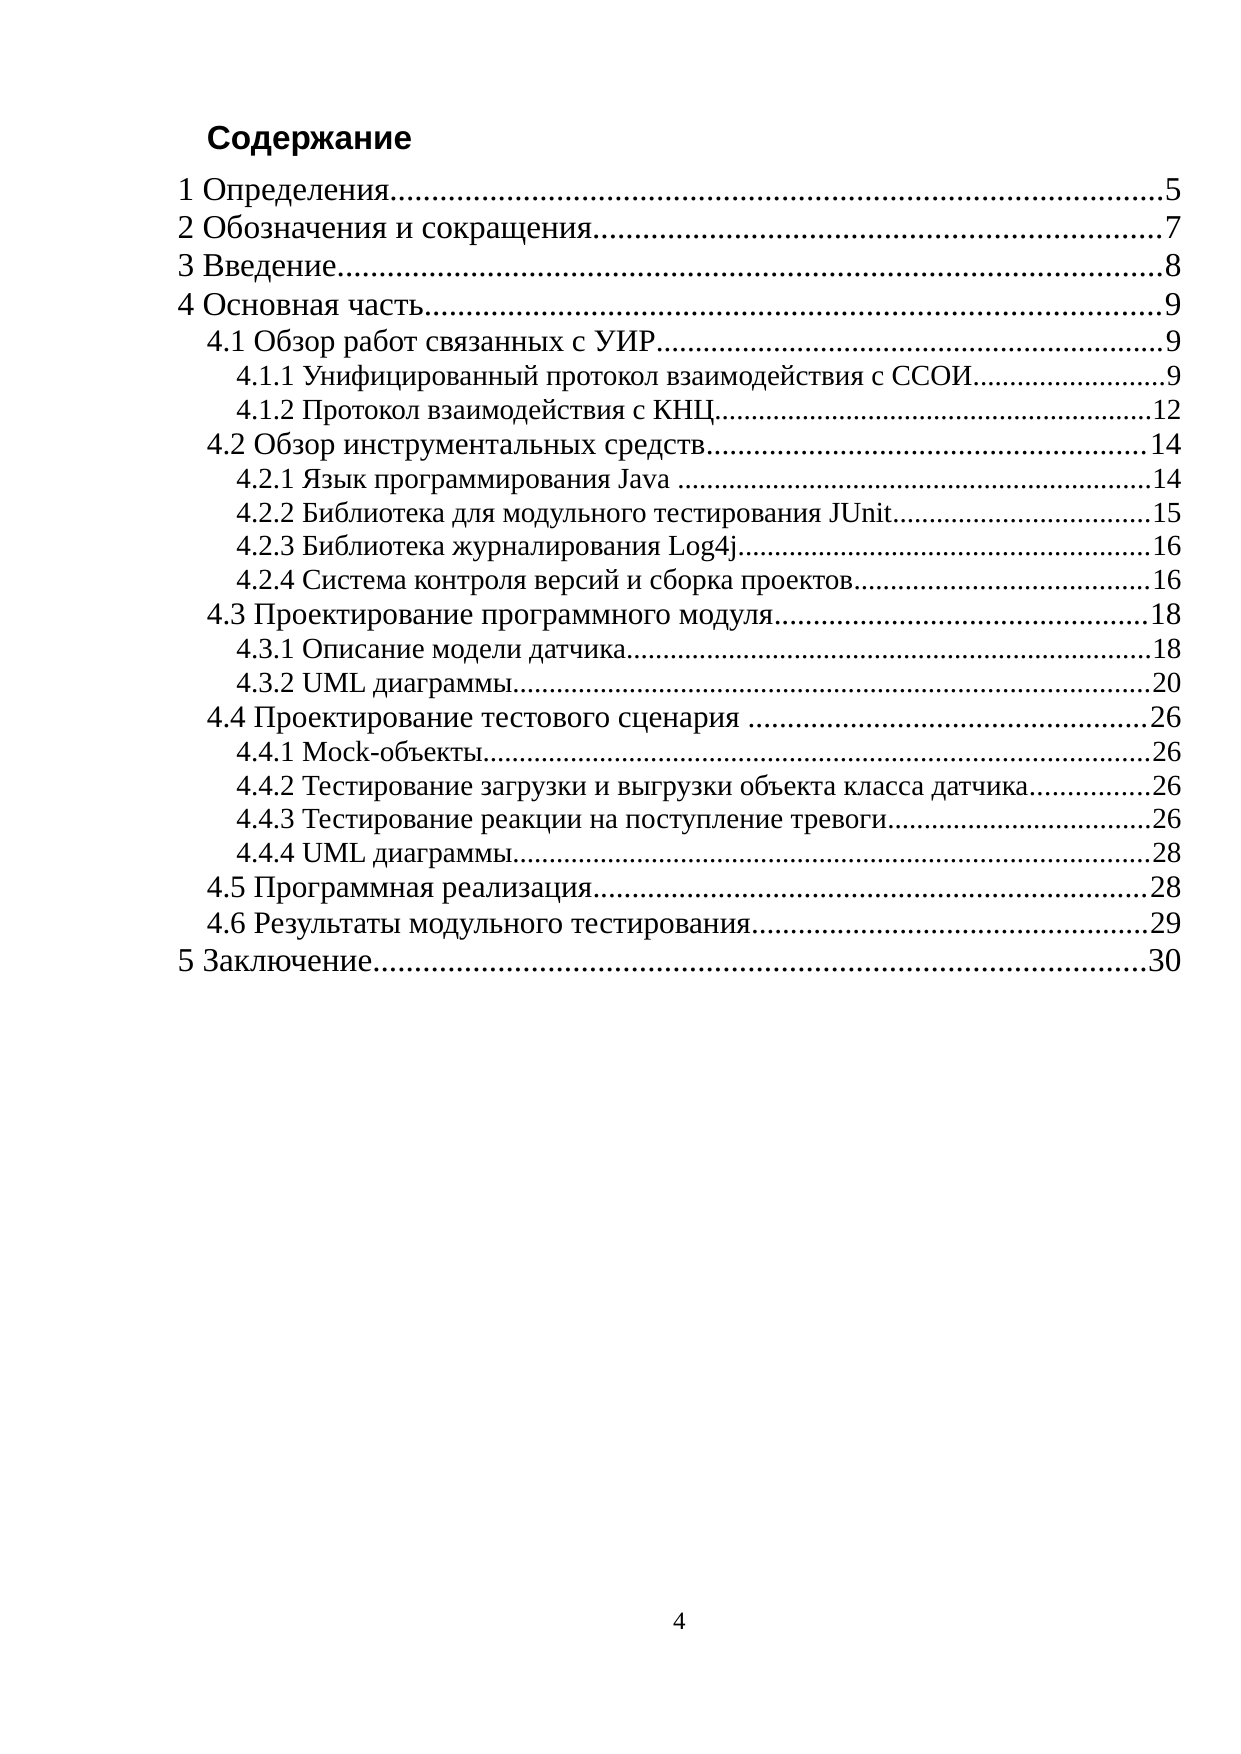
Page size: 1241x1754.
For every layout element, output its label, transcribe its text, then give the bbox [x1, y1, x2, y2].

text 4.2 Обзор инструментальных средств 14 [207, 425, 1181, 461]
text 4.1.1 Унифицированный протокол взаимодействия с ССОИ 9 [236, 358, 1181, 392]
text 4.4.2 Тестирование загрузки и выгрузки объекта класса датчика 26 [236, 768, 1181, 802]
text 4.2.3 Библиотека журналирования Log4j 16 [236, 528, 1181, 562]
text 4.4.4 UML диаграммы 28 [236, 835, 1181, 869]
text 4.3.1 Описание модели датчика 18 [236, 631, 1181, 665]
text 4.2.1 Язык программирования Java 14 [236, 461, 1181, 495]
text 4.4.3 Тестирование реакции на поступление тревоги 26 [236, 802, 1181, 835]
text 4.3 Проектирование программного модуля 18 [207, 596, 1181, 631]
text 5 Заключение 30 [177, 941, 1181, 979]
text 1 Определения 5 [177, 169, 1181, 207]
text 3 Введение 8 [177, 246, 1181, 284]
text 4.4.1 Mock-объекты 26 [236, 734, 1181, 768]
text 4.2.2 Библиотека для модульного тестирования JUnit 15 [236, 495, 1181, 528]
text 4.3.2 UML диаграммы 20 [236, 665, 1181, 698]
text 4.2.4 Система контроля версий и сборка проектов 16 [236, 562, 1181, 596]
text 4.1.2 Протокол взаимодействия с КНЦ 12 [236, 392, 1181, 425]
text 2 Обозначения и сокращения 7 [177, 207, 1181, 246]
text 4.5 Программная реализация 28 [207, 869, 1181, 904]
text 4.1 Обзор работ связанных с УИР 9 [207, 322, 1181, 358]
text 4 Основная часть 9 [177, 284, 1181, 322]
subtitle Содержание [177, 118, 1181, 157]
text 4.6 Результаты модульного тестирования 29 [207, 904, 1181, 941]
text 4.4 Проектирование тестового сценария 26 [207, 698, 1181, 734]
